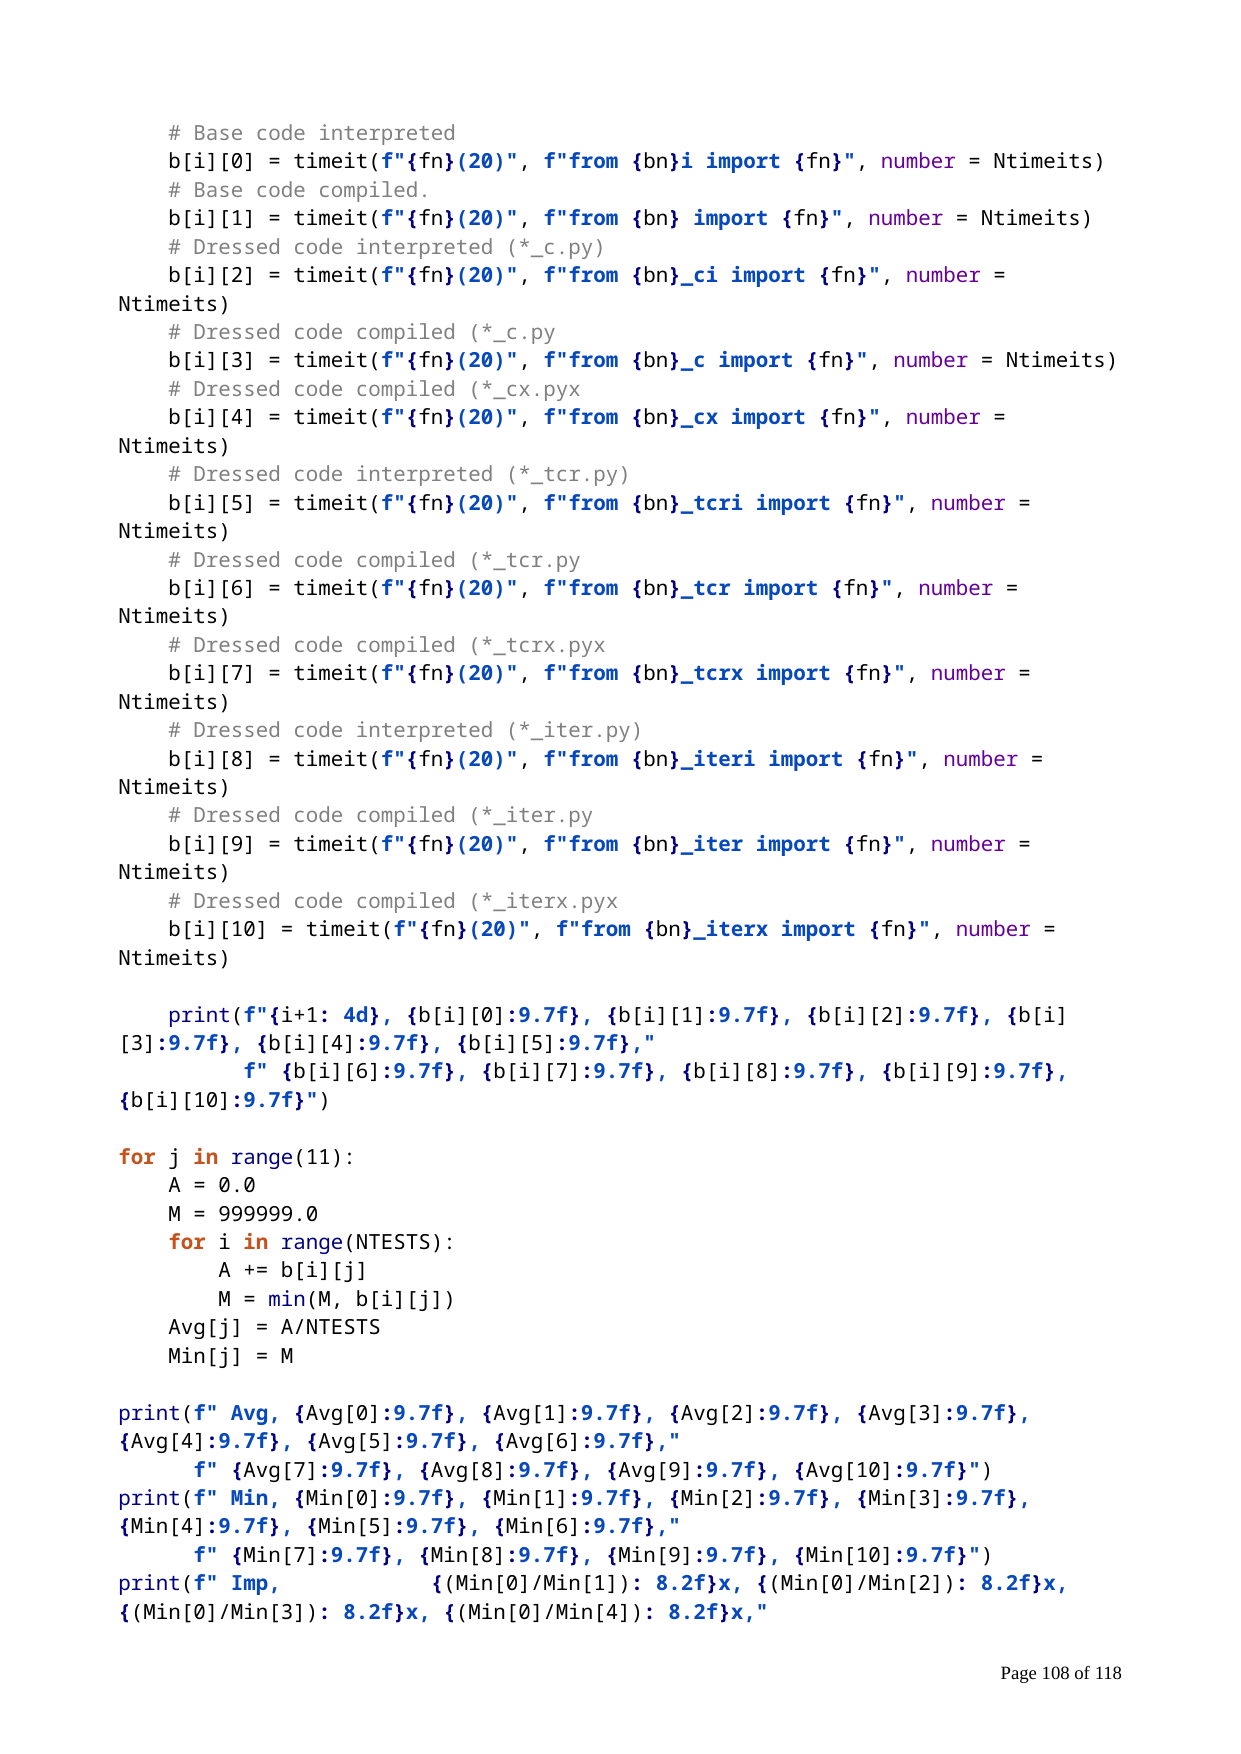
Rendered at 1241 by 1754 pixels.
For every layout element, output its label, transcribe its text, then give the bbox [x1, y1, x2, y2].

text # Base code interpreted b[i][0] = timeit(f"{fn}(20)", f"from {bn}i import {fn}", number = Ntimeits) # Base code compiled. b[i][1] = timeit(f"{fn}(20)", f"from {bn} import {fn}", number = Ntimeits) # Dressed code interpreted (*_c.py) b[i][2] = timeit(f"{fn}(20)", f"from {bn}_ci import {fn}", number = Ntimeits) # Dressed code compiled (*_c.py b[i][3] = timeit(f"{fn}(20)", f"from {bn}_c import {fn}", number = Ntimeits) # Dressed code compiled (*_cx.pyx b[i][4] = timeit(f"{fn}(20)", f"from {bn}_cx import {fn}", number = Ntimeits) # Dressed code interpreted (*_tcr.py) b[i][5] = timeit(f"{fn}(20)", f"from {bn}_tcri import {fn}", number = Ntimeits) # Dressed code compiled (*_tcr.py b[i][6] = timeit(f"{fn}(20)", f"from {bn}_tcr import {fn}", number = Ntimeits) # Dressed code compiled (*_tcrx.pyx b[i][7] = timeit(f"{fn}(20)", f"from {bn}_tcrx import {fn}", number = Ntimeits) # Dressed code interpreted (*_iter.py) b[i][8] = timeit(f"{fn}(20)", f"from {bn}_iteri import {fn}", number = Ntimeits) # Dressed code compiled (*_iter.py b[i][9] = timeit(f"{fn}(20)", f"from {bn}_iter import {fn}", number = Ntimeits) # Dressed code compiled (*_iterx.pyx b[i][10] = timeit(f"{fn}(20)", f"from {bn}_iterx import {fn}", number = Ntimeits) print(f"{i+1: 4d}, {b[i][0]:9.7f}, {b[i][1]:9.7f}, {b[i][2]:9.7f}, {b[i][3]:9.7f}, {b[i][4]:9.7f}, {b[i][5]:9.7f}," f" {b[i][6]:9.7f}, {b[i][7]:9.7f}, {b[i][8]:9.7f}, {b[i][9]:9.7f}, {b[i][10]:9.7f}") for j in range(11): A = 0.0 M = 999999.0 for i in range(NTESTS): A += b[i][j] M = min(M, b[i][j]) Avg[j] = A/NTESTS Min[j] = M print(f" Avg, {Avg[0]:9.7f}, {Avg[1]:9.7f}, {Avg[2]:9.7f}, {Avg[3]:9.7f}, {Avg[4]:9.7f}, {Avg[5]:9.7f}, {Avg[6]:9.7f}," f" {Avg[7]:9.7f}, {Avg[8]:9.7f}, {Avg[9]:9.7f}, {Avg[10]:9.7f}") print(f" Min, {Min[0]:9.7f}, {Min[1]:9.7f}, {Min[2]:9.7f}, {Min[3]:9.7f}, {Min[4]:9.7f}, {Min[5]:9.7f}, {Min[6]:9.7f}," f" {Min[7]:9.7f}, {Min[8]:9.7f}, {Min[9]:9.7f}, {Min[10]:9.7f}") print(f" Imp, {(Min[0]/Min[1]): 8.2f}x, {(Min[0]/Min[2]): 8.2f}x, {(Min[0]/Min[3]): 8.2f}x, {(Min[0]/Min[4]): 8.2f}x," [118, 118, 1122, 1625]
